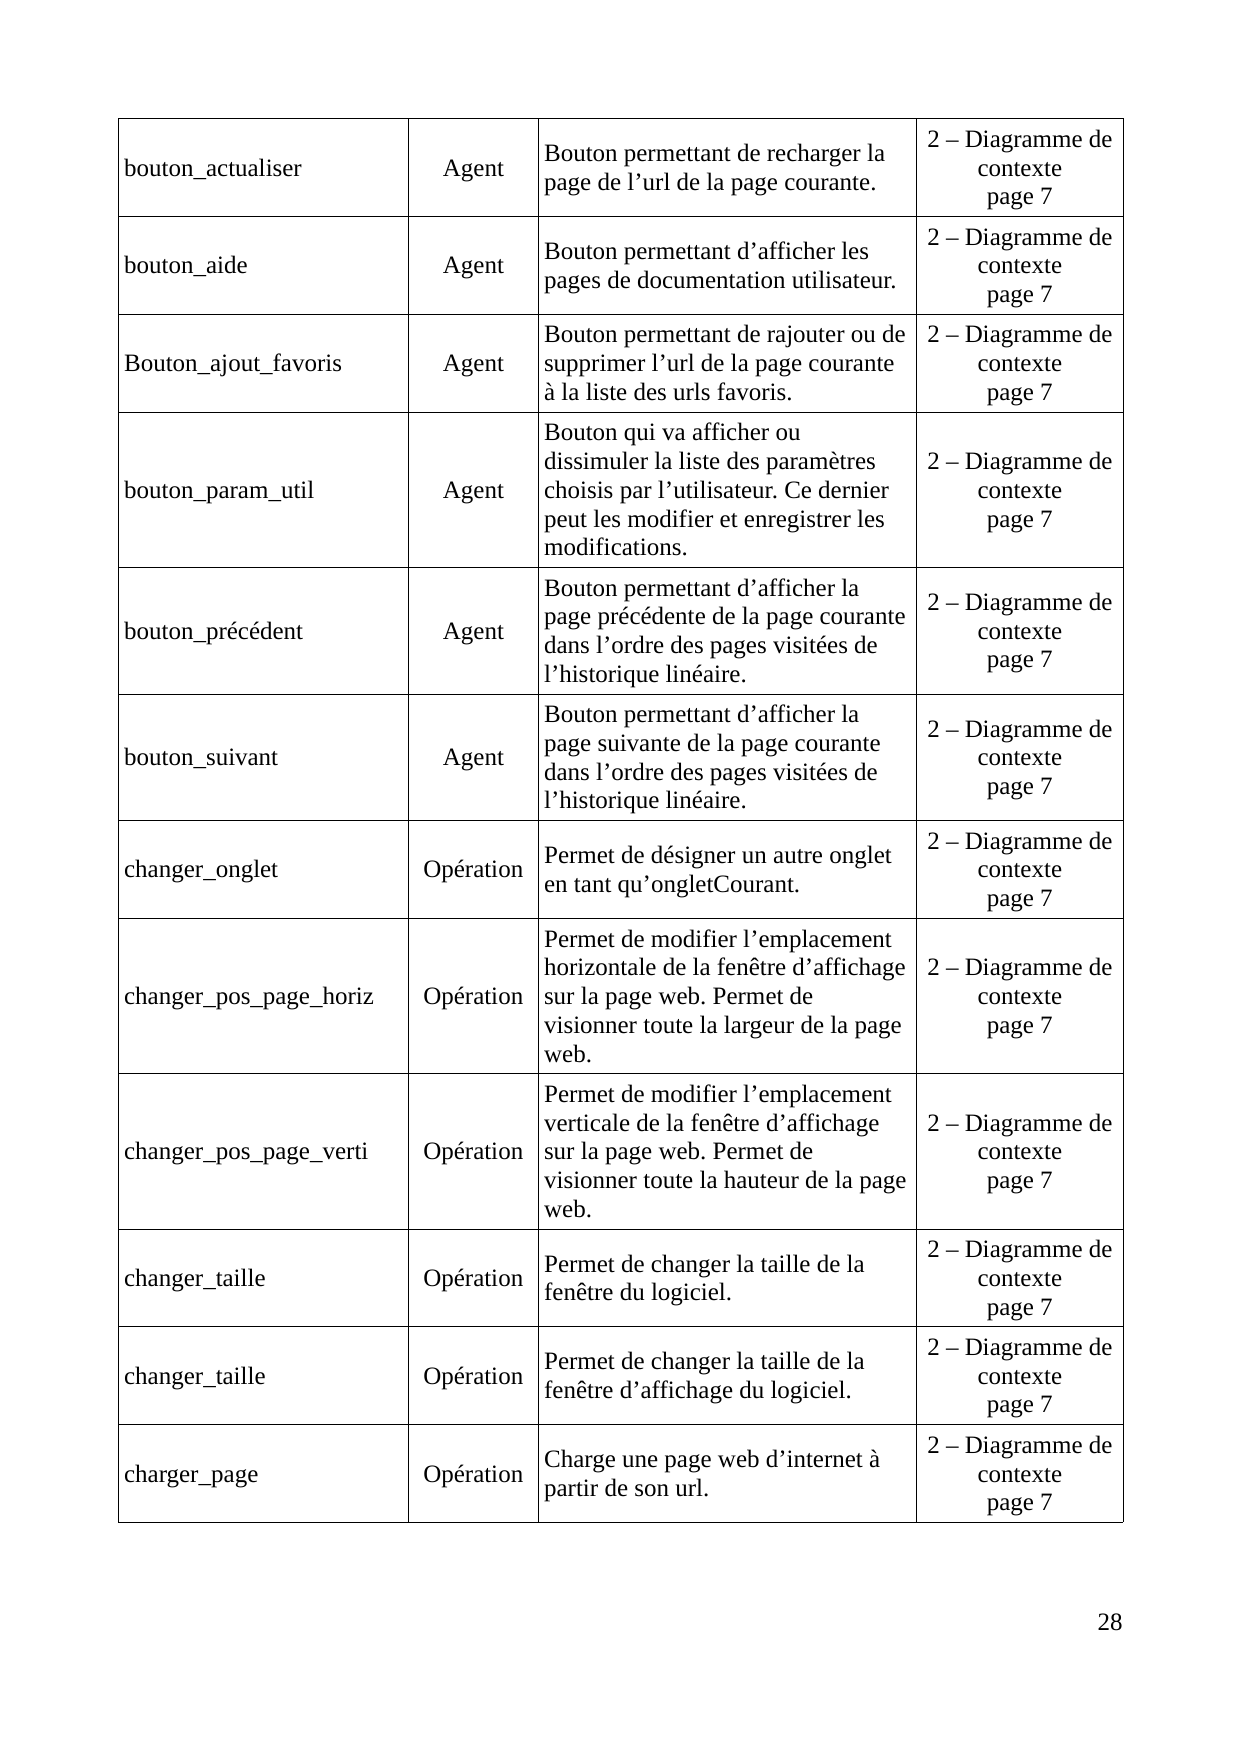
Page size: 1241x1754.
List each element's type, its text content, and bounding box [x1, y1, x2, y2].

table_cell 2 – Diagramme de contexte page 7 [917, 821, 1123, 918]
table_cell 2 – Diagramme de contexte page 7 [917, 1230, 1123, 1326]
table_cell changer_taille [119, 1230, 408, 1326]
table_cell bouton_aide [119, 217, 408, 314]
table_cell 2 – Diagramme de contexte page 7 [917, 568, 1123, 693]
table_cell changer_pos_page_horiz [119, 919, 408, 1073]
table_cell 2 – Diagramme de contexte page 7 [917, 1074, 1123, 1228]
table_cell Bouton qui va afficher ou dissimuler la liste des paramètres choisis par l’utilisateur. Ce dernier peut les modifier et enregistrer les modifications. [539, 413, 916, 567]
table_cell Agent [409, 413, 538, 567]
table_cell 2 – Diagramme de contexte page 7 [917, 315, 1123, 412]
table_cell Bouton_ajout_favoris [119, 315, 408, 412]
table_cell 2 – Diagramme de contexte page 7 [917, 119, 1123, 216]
table_cell bouton_param_util [119, 413, 408, 567]
table_cell 2 – Diagramme de contexte page 7 [917, 413, 1123, 567]
table_cell 2 – Diagramme de contexte page 7 [917, 695, 1123, 820]
table_cell Agent [409, 217, 538, 314]
table_cell Opération [409, 1425, 538, 1522]
table_cell Agent [409, 315, 538, 412]
table_cell bouton_précédent [119, 568, 408, 693]
table_cell Opération [409, 1230, 538, 1326]
table_cell bouton_actualiser [119, 119, 408, 216]
table_cell Permet de modifier l’emplacement verticale de la fenêtre d’affichage sur la page web. Permet de visionner toute la hauteur de la page web. [539, 1074, 916, 1228]
table_cell Opération [409, 919, 538, 1073]
table_cell Bouton permettant d’afficher les pages de documentation utilisateur. [539, 217, 916, 314]
table_cell 2 – Diagramme de contexte page 7 [917, 217, 1123, 314]
table_cell Agent [409, 568, 538, 693]
table_cell Agent [409, 695, 538, 820]
table_cell Bouton permettant d’afficher la page précédente de la page courante dans l’ordre des pages visitées de l’historique linéaire. [539, 568, 916, 693]
table_cell Permet de modifier l’emplacement horizontale de la fenêtre d’affichage sur la page web. Permet de visionner toute la largeur de la page web. [539, 919, 916, 1073]
table_cell charger_page [119, 1425, 408, 1522]
table_cell Bouton permettant de recharger la page de l’url de la page courante. [539, 119, 916, 216]
table_cell changer_onglet [119, 821, 408, 918]
table_cell Permet de désigner un autre onglet en tant qu’ongletCourant. [539, 821, 916, 918]
table_cell bouton_suivant [119, 695, 408, 820]
table_cell Permet de changer la taille de la fenêtre d’affichage du logiciel. [539, 1327, 916, 1424]
table_cell Bouton permettant de rajouter ou de supprimer l’url de la page courante à la liste des urls favoris. [539, 315, 916, 412]
table_cell Charge une page web d’internet à partir de son url. [539, 1425, 916, 1522]
table_cell Opération [409, 1327, 538, 1424]
table_cell changer_pos_page_verti [119, 1074, 408, 1228]
table_cell Opération [409, 1074, 538, 1228]
table_cell changer_taille [119, 1327, 408, 1424]
table_cell 2 – Diagramme de contexte page 7 [917, 1425, 1123, 1522]
table_cell Agent [409, 119, 538, 216]
table_cell Permet de changer la taille de la fenêtre du logiciel. [539, 1230, 916, 1326]
table_cell 2 – Diagramme de contexte page 7 [917, 1327, 1123, 1424]
table_cell Bouton permettant d’afficher la page suivante de la page courante dans l’ordre des pages visitées de l’historique linéaire. [539, 695, 916, 820]
table_cell 2 – Diagramme de contexte page 7 [917, 919, 1123, 1073]
table_cell Opération [409, 821, 538, 918]
